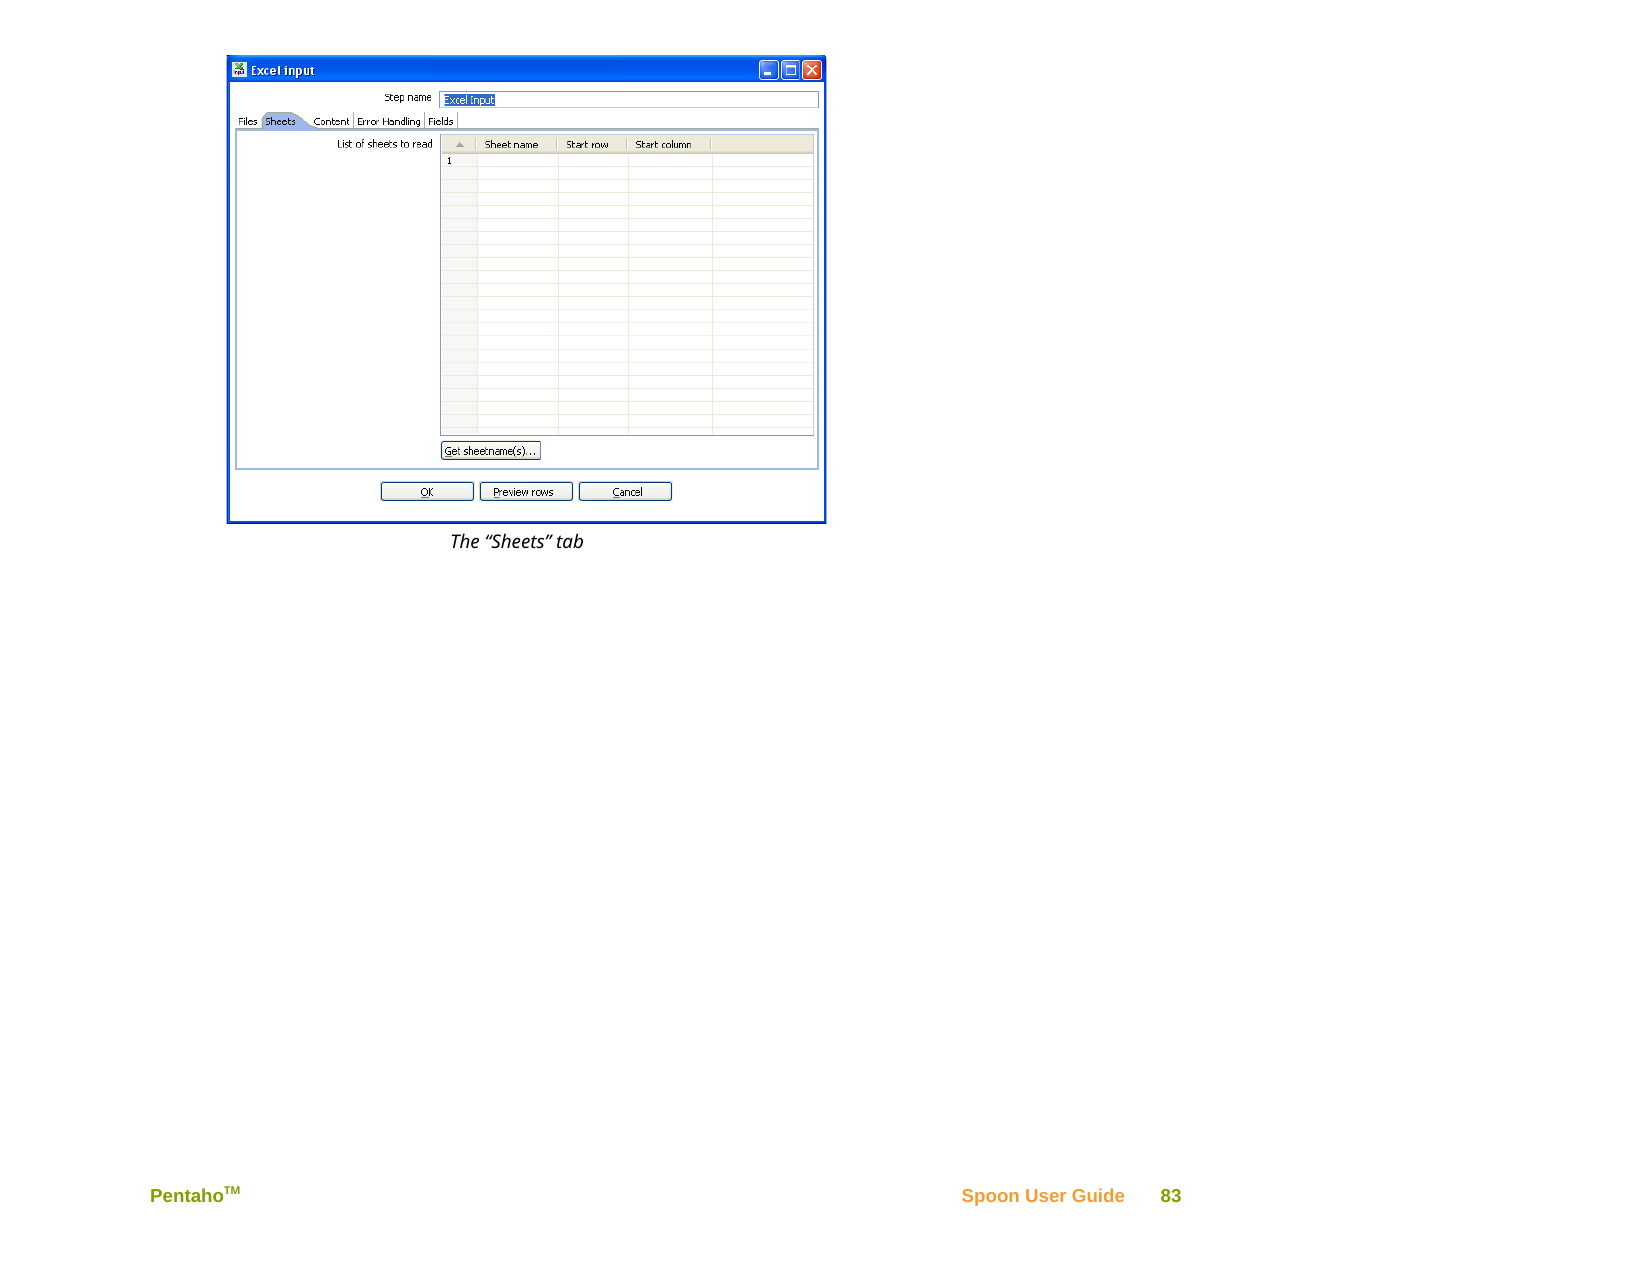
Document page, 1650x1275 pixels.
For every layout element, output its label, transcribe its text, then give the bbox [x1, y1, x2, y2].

text The “Sheets” tab [225, 45, 1500, 554]
picture [226, 55, 827, 524]
